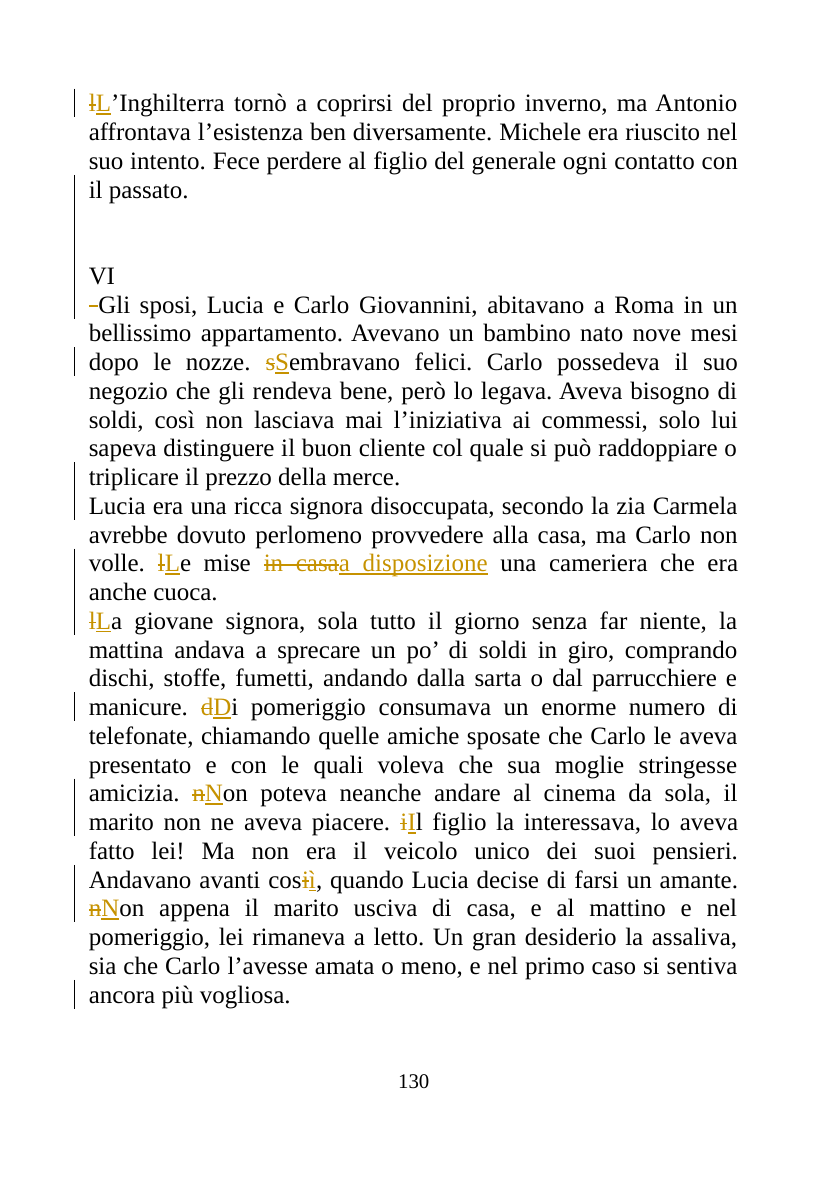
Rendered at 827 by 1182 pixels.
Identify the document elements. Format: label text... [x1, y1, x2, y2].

list VI [88, 261, 738, 290]
list La giovane signora, sola tutto il giorno senza far niente, la mattina andava a sprecare un po’ di soldi in giro, comprando dischi, stoffe, fumetti, andando dalla sarta o dal parrucchiere e manicure. Di pomeriggio consumava un enorme numero di telefonate, chiamando quelle amiche sposate che Carlo le aveva presentato e con le quali voleva che sua moglie stringesse amicizia. Non poteva neanche andare al cinema da sola, il marito non ne aveva piacere. Il figlio la interessava, lo aveva fatto lei! Ma non era il veicolo unico dei suoi pensieri. Andavano avanti così, quando Lucia decise di farsi un amante. Non appena il marito usciva di casa, e al mattino e nel pomeriggio, lei rimaneva a letto. Un gran desiderio la assaliva, sia che Carlo l’avesse amata o meno, e nel primo caso si sentiva ancora più vogliosa. [88, 606, 738, 1008]
list Gli sposi, Lucia e Carlo Giovannini, abitavano a Roma in un bellissimo appartamento. Avevano un bambino nato nove mesi dopo le nozze. Sembravano felici. Carlo possedeva il suo negozio che gli rendeva bene, però lo legava. Aveva bisogno di soldi, così non lasciava mai l’iniziativa ai commessi, solo lui sapeva distinguere il buon cliente col quale si può raddoppiare o triplicare il prezzo della merce. [88, 290, 738, 491]
list L’Inghilterra tornò a coprirsi del proprio inverno, ma Antonio affrontava l’esistenza ben diversamente. Michele era riuscito nel suo intento. Fece perdere al figlio del generale ogni contatto con il passato. [88, 88, 738, 203]
list Lucia era una ricca signora disoccupata, secondo la zia Carmela avrebbe dovuto perlomeno provvedere alla casa, ma Carlo non volle. Le mise a disposizione una cameriera che era anche cuoca. [88, 491, 738, 606]
